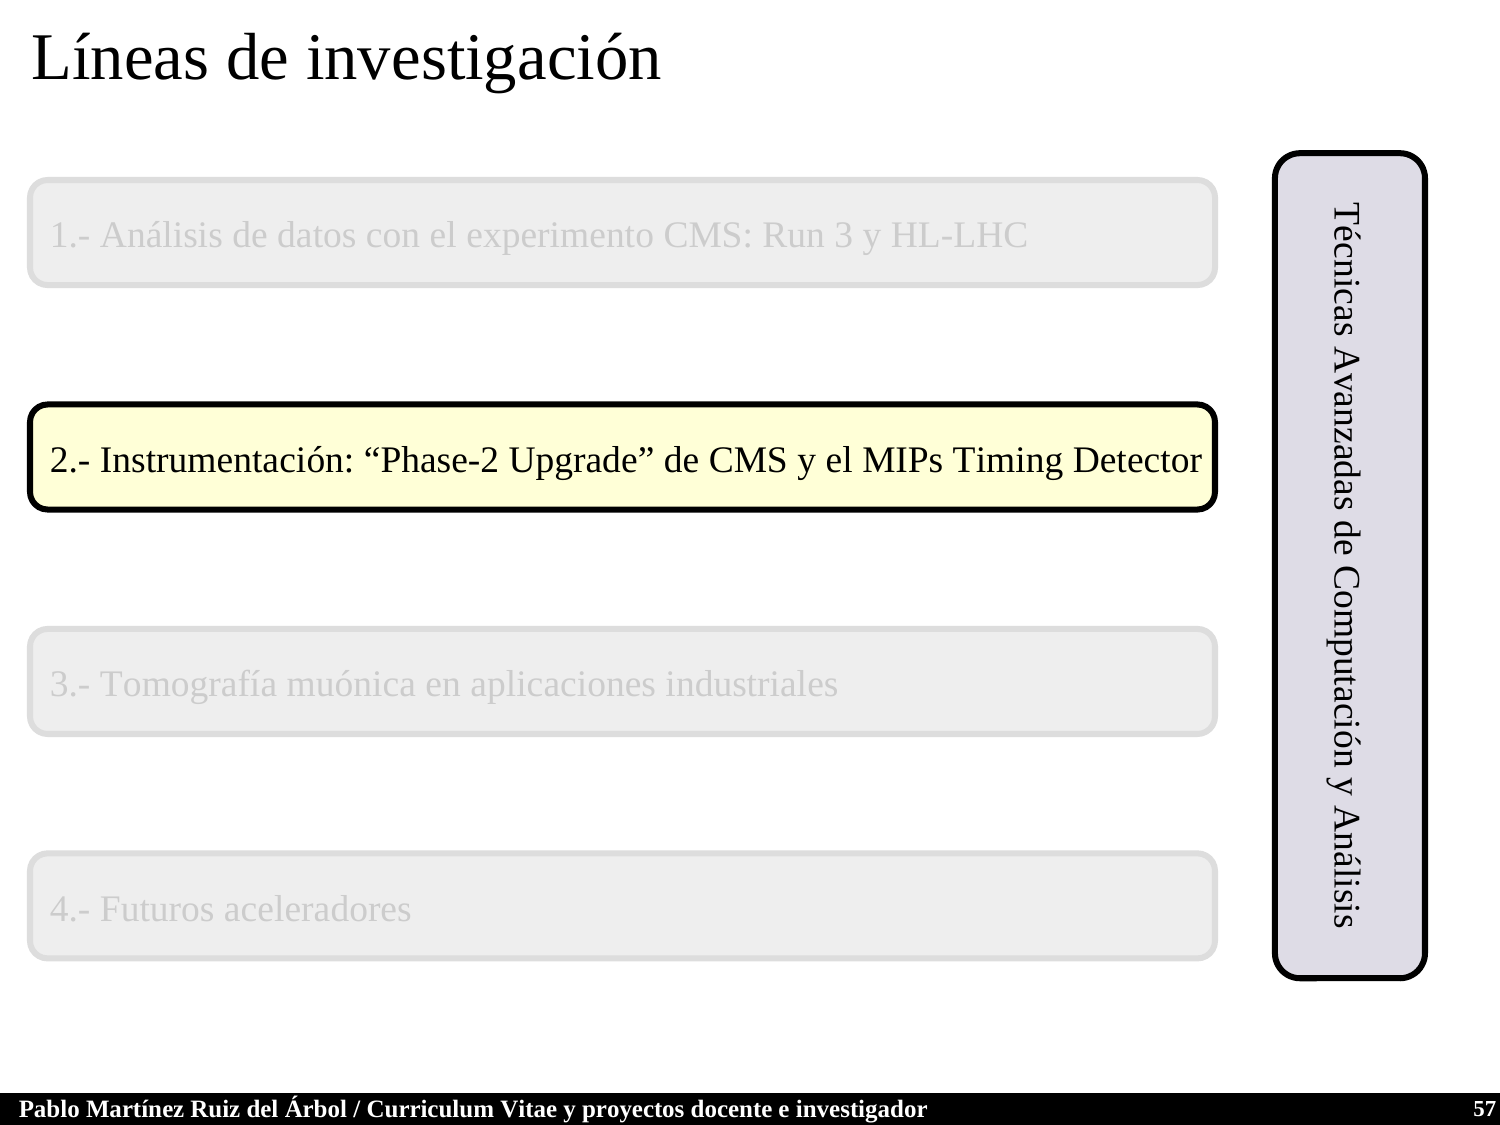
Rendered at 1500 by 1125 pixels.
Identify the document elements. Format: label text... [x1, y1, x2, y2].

text_box Técnicas Avanzadas de Computación y Análisis [1274, 153, 1426, 979]
text_box 4.- Futuros aceleradores [30, 853, 1216, 959]
text_box 1.- Análisis de datos con el experimento CMS: Run 3 y HL-LHC [30, 179, 1216, 286]
text_box 3.- Tomografía muónica en aplicaciones industriales [30, 628, 1216, 734]
text_box Líneas de investigación [0, 3, 721, 111]
text_box 2.- Instrumentación: “Phase-2 Upgrade” de CMS y el MIPs Timing Detector [30, 404, 1216, 510]
